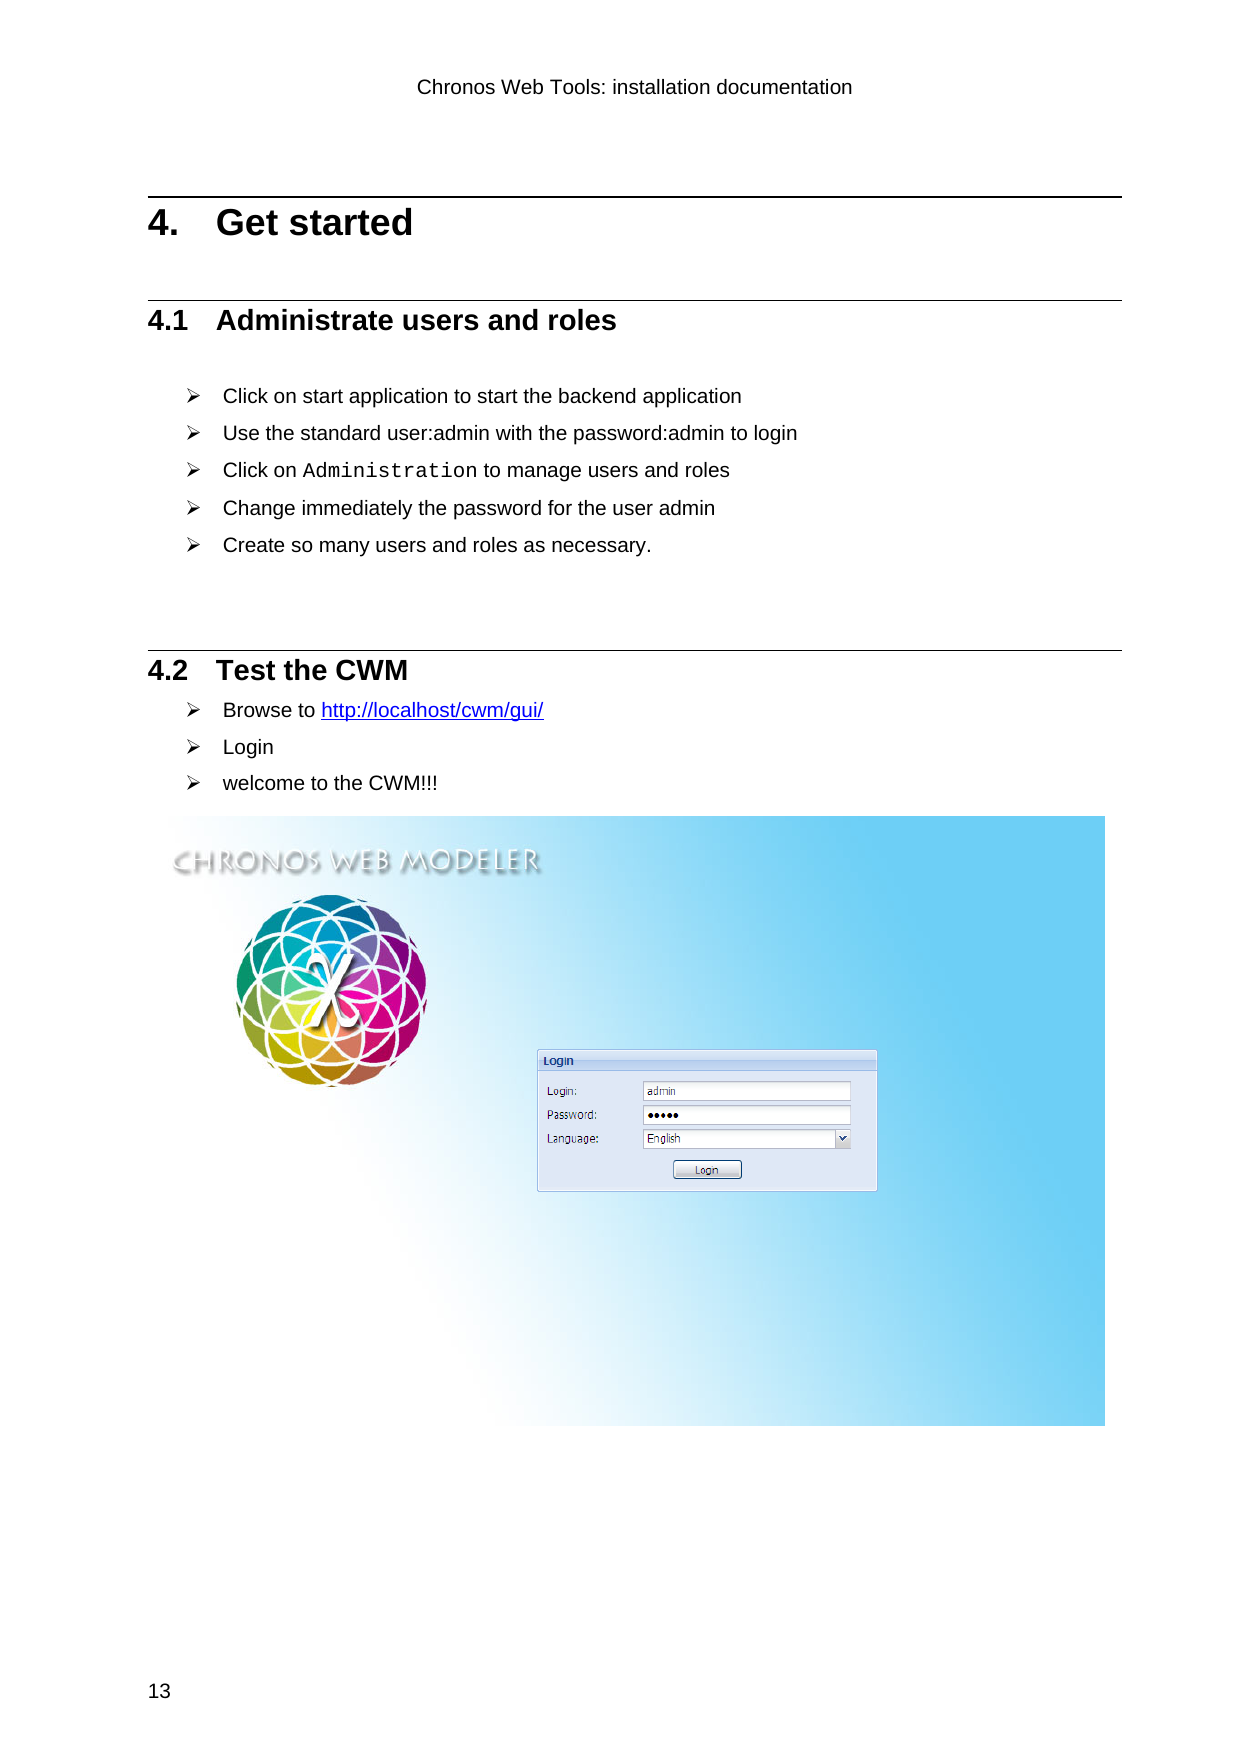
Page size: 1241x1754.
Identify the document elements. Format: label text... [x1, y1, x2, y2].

subtitle Administrate users and roles [148, 301, 1122, 336]
subtitle Get started [148, 198, 1122, 243]
list Browse to http://localhost/cwm/gui/ [185, 698, 1122, 722]
list Change immediately the password for the user admin [185, 496, 1122, 520]
subtitle Test the CWM [148, 651, 1122, 686]
list Login [185, 735, 1122, 759]
picture [164, 816, 1105, 1426]
list Click on start application to start the backend application [185, 384, 1122, 408]
list Create so many users and roles as necessary. [185, 532, 1122, 556]
list welcome to the CWM!!! [185, 771, 1122, 795]
list Click on Administration to manage users and roles [185, 457, 1122, 483]
list Use the standard user:admin with the password:admin to login [185, 421, 1122, 445]
